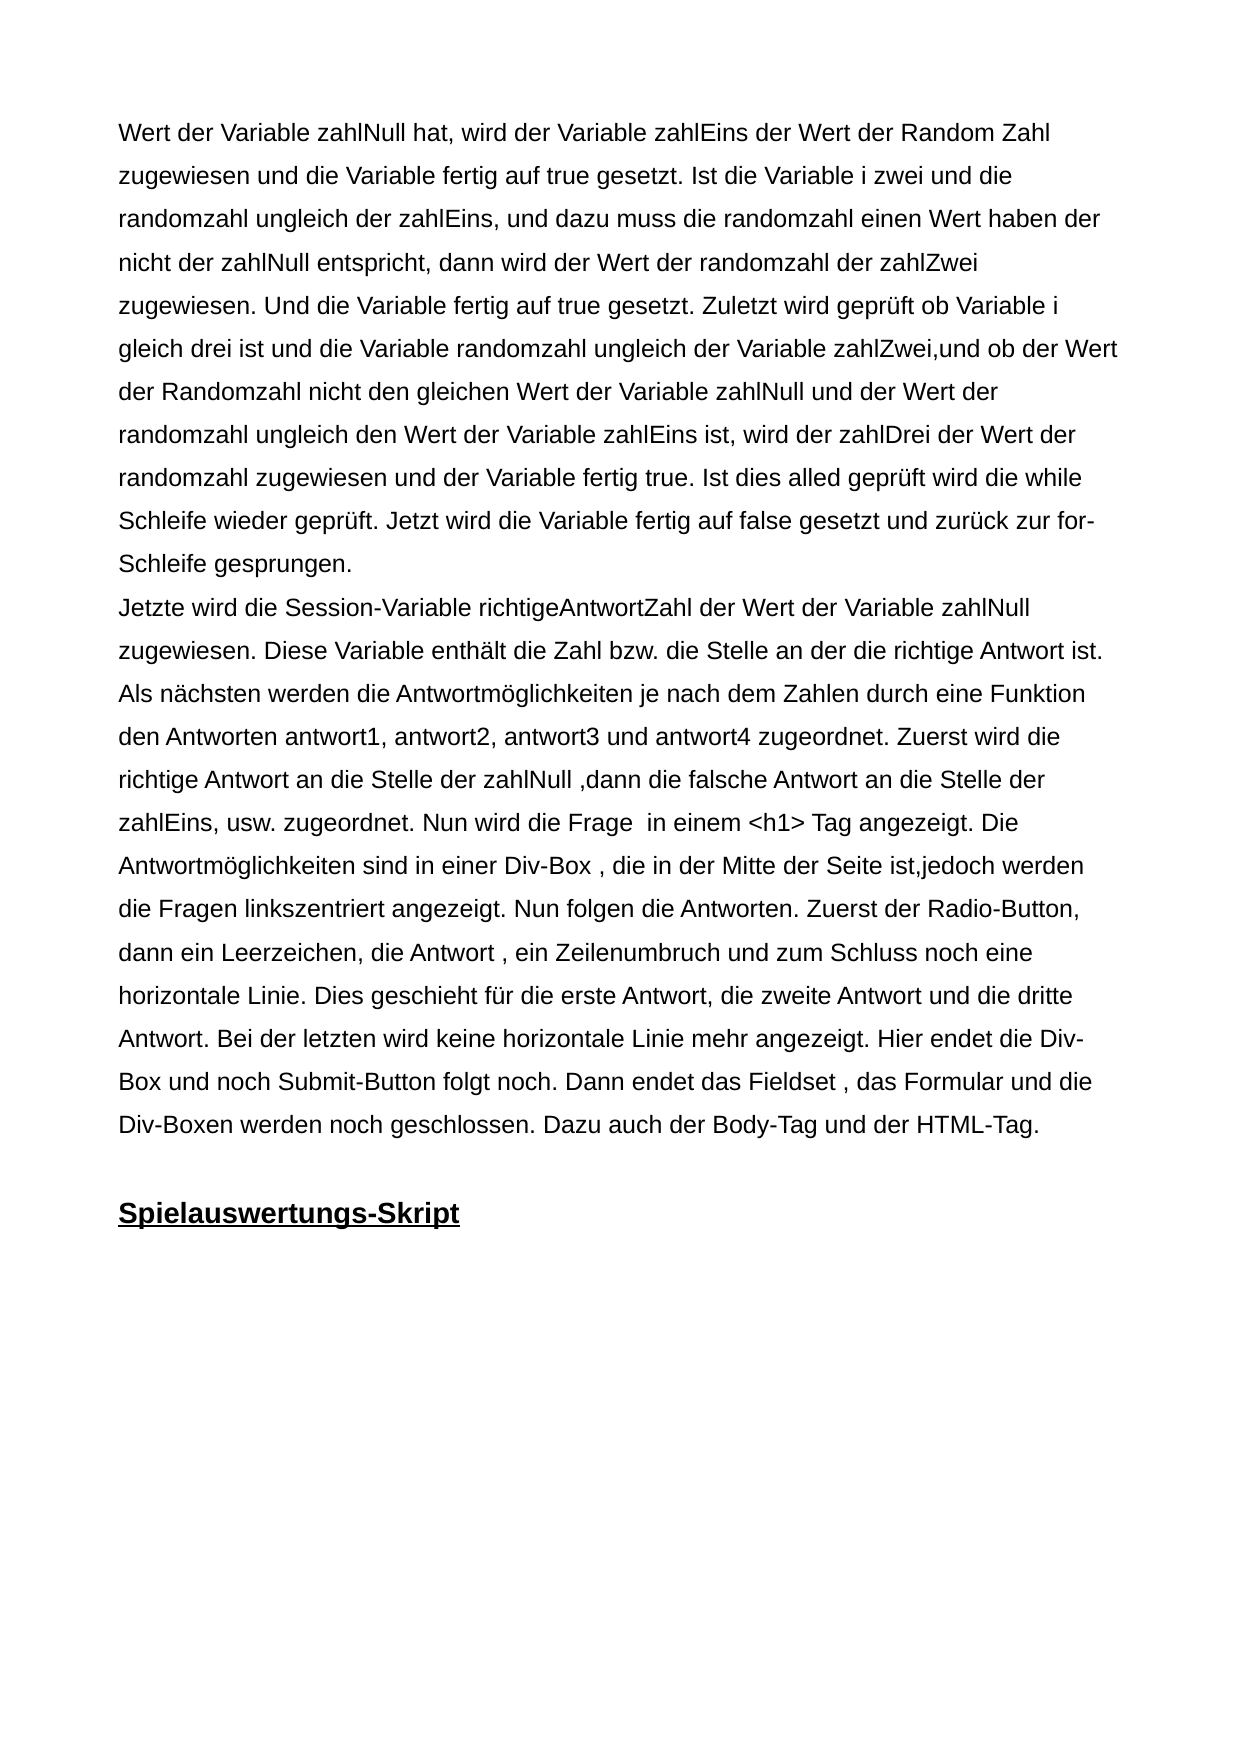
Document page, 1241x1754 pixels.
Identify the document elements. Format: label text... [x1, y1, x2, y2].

text Spielauswertungs-Skript [118, 1196, 1122, 1230]
text Wert der Variable zahlNull hat, wird der Variable zahlEins der Wert der Random Zahl zugewiesen und die Variable fertig auf true gesetzt. Ist die Variable i zwei und die randomzahl ungleich der zahlEins, und dazu muss die randomzahl einen Wert haben der nicht der zahlNull entspricht, dann wird der Wert der randomzahl der zahlZwei zugewiesen. Und die Variable fertig auf true gesetzt. Zuletzt wird geprüft ob Variable i gleich drei ist und die Variable randomzahl ungleich der Variable zahlZwei,und ob der Wert der Randomzahl nicht den gleichen Wert der Variable zahlNull und der Wert der randomzahl ungleich den Wert der Variable zahlEins ist, wird der zahlDrei der Wert der randomzahl zugewiesen und der Variable fertig true. Ist dies alled geprüft wird die while Schleife wieder geprüft. Jetzt wird die Variable fertig auf false gesetzt und zurück zur for-Schleife gesprungen. Jetzte wird die Session-Variable richtigeAntwortZahl der Wert der Variable zahlNull zugewiesen. Diese Variable enthält die Zahl bzw. die Stelle an der die richtige Antwort ist. Als nächsten werden die Antwortmöglichkeiten je nach dem Zahlen durch eine Funktion den Antworten antwort1, antwort2, antwort3 und antwort4 zugeordnet. Zuerst wird die richtige Antwort an die Stelle der zahlNull ,dann die falsche Antwort an die Stelle der zahlEins, usw. zugeordnet. Nun wird die Frage in einem <h1> Tag angezeigt. Die Antwortmöglichkeiten sind in einer Div-Box , die in der Mitte der Seite ist,jedoch werden die Fragen linkszentriert angezeigt. Nun folgen die Antworten. Zuerst der Radio-Button, dann ein Leerzeichen, die Antwort , ein Zeilenumbruch und zum Schluss noch eine horizontale Linie. Dies geschieht für die erste Antwort, die zweite Antwort und die dritte Antwort. Bei der letzten wird keine horizontale Linie mehr angezeigt. Hier endet die Div-Box und noch Submit-Button folgt noch. Dann endet das Fieldset , das Formular und die Div-Boxen werden noch geschlossen. Dazu auch der Body-Tag und der HTML-Tag. [118, 118, 1122, 1139]
